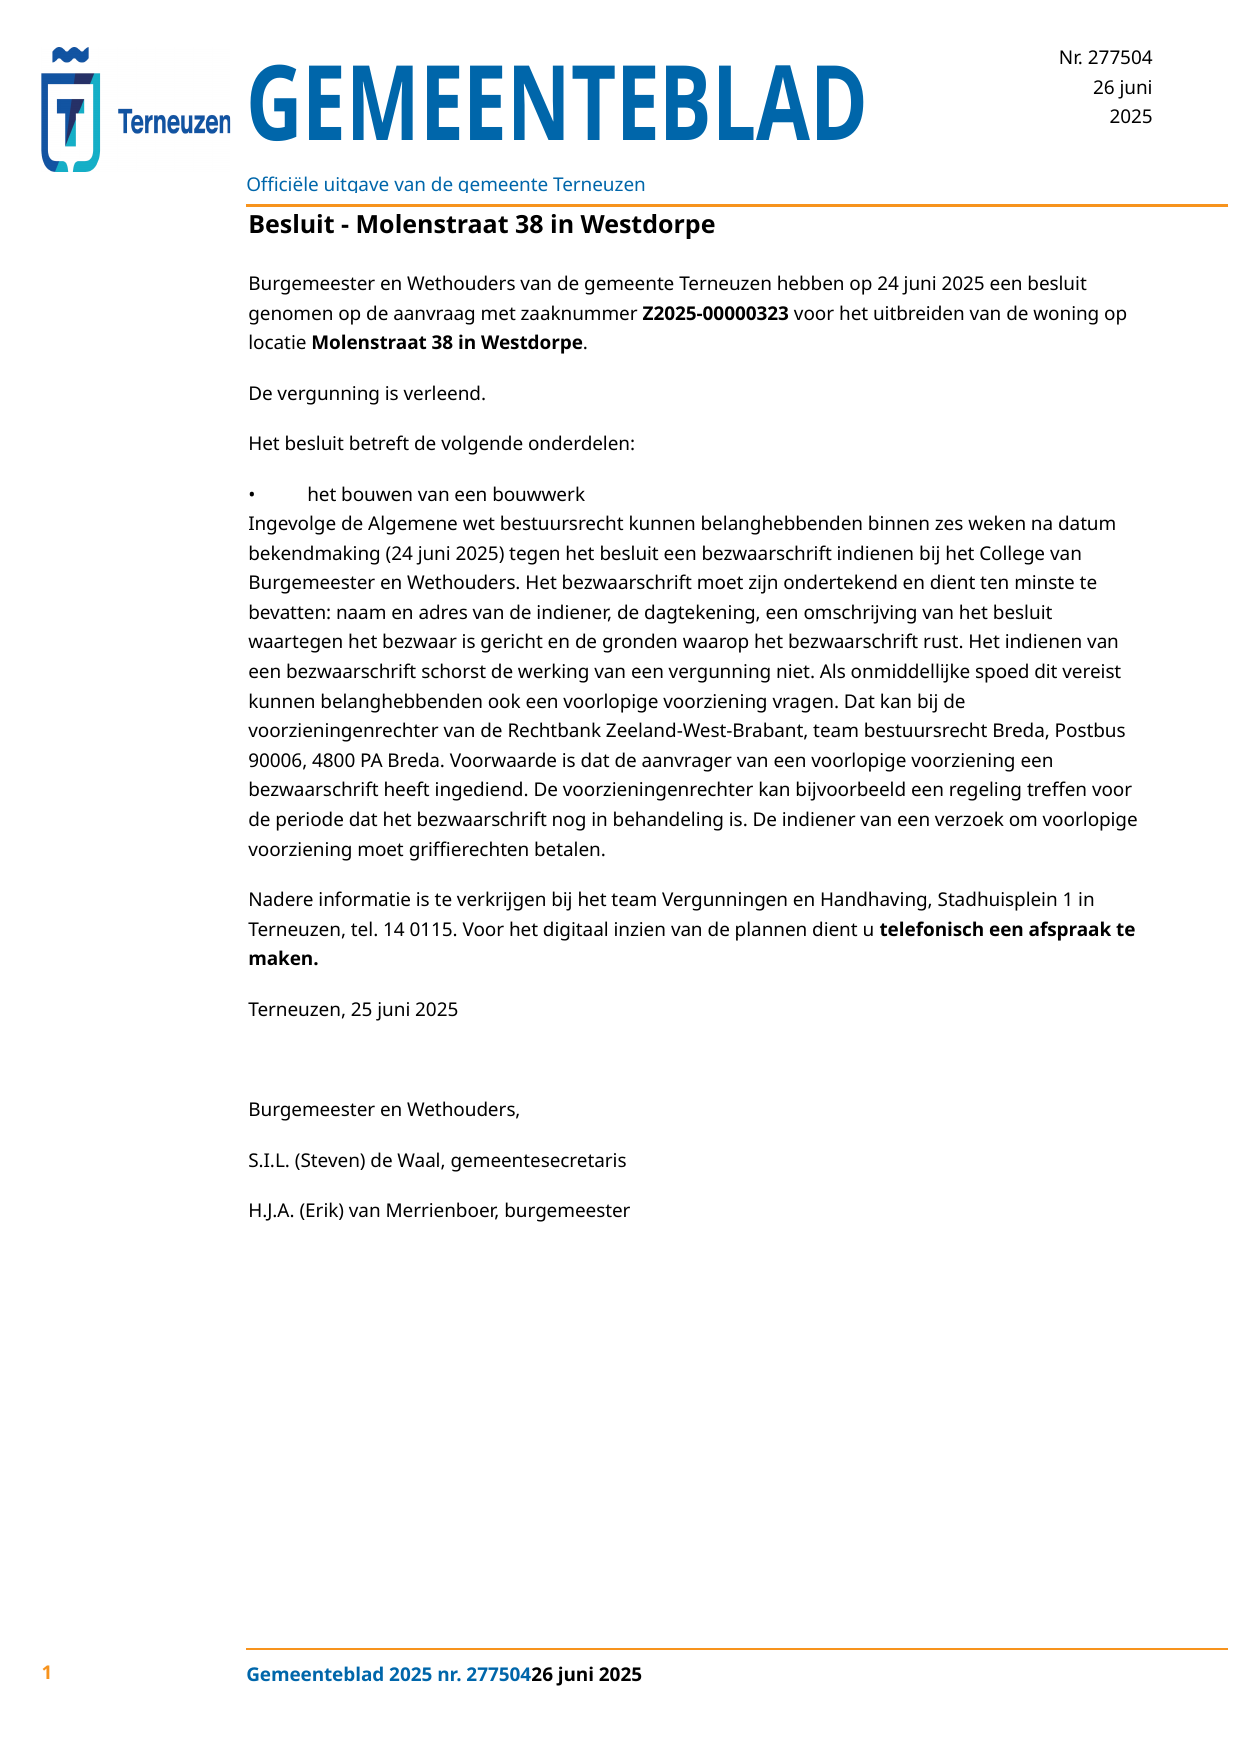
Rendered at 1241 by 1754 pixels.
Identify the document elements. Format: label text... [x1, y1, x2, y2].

text Burgemeester en Wethouders van de gemeente Terneuzen hebben op 24 juni 2025 een besluit genomen op de aanvraag met zaaknummer Z2025-00000323 voor het uitbreiden van de woning op locatie Molenstraat 38 in Westdorpe. [248, 270, 1152, 355]
text Het besluit betreft de volgende onderdelen: [248, 430, 1152, 456]
text Besluit - Molenstraat 38 in Westdorpe [248, 207, 1152, 241]
list het bouwen van een bouwwerk [248, 481, 1152, 506]
text Nadere informatie is te verkrijgen bij het team Vergunningen en Handhaving, Stadhuisplein 1 in Terneuzen, tel. 14 0115. Voor het digitaal inzien van de plannen dient u telefonisch een afspraak te maken. [248, 886, 1152, 971]
text Ingevolge de Algemene wet bestuursrecht kunnen belanghebbenden binnen zes weken na datum bekendmaking (24 juni 2025) tegen het besluit een bezwaarschrift indienen bij het College van Burgemeester en Wethouders. Het bezwaarschrift moet zijn ondertekend en dient ten minste te bevatten: naam en adres van de indiener, de dagtekening, een omschrijving van het besluit waartegen het bezwaar is gericht en de gronden waarop het bezwaarschrift rust. Het indienen van een bezwaarschrift schorst de werking van een vergunning niet. Als onmiddellijke spoed dit vereist kunnen belanghebbenden ook een voorlopige voorziening vragen. Dat kan bij de voorzieningenrechter van de Rechtbank Zeeland-West-Brabant, team bestuursrecht Breda, Postbus 90006, 4800 PA Breda. Voorwaarde is dat de aanvrager van een voorlopige voorziening een bezwaarschrift heeft ingediend. De voorzieningenrechter kan bijvoorbeeld een regeling treffen voor de periode dat het bezwaarschrift nog in behandeling is. De indiener van een verzoek om voorlopige voorziening moet griffierechten betalen. [248, 510, 1152, 861]
text S.I.L. (Steven) de Waal, gemeentesecretaris [248, 1147, 1152, 1173]
picture [41, 47, 231, 172]
text Burgemeester en Wethouders, [248, 1097, 1152, 1122]
text De vergunning is verleend. [248, 380, 1152, 406]
text Terneuzen, 25 juni 2025 [248, 996, 1152, 1021]
text H.J.A. (Erik) van Merrienboer, burgemeester [248, 1197, 1152, 1223]
